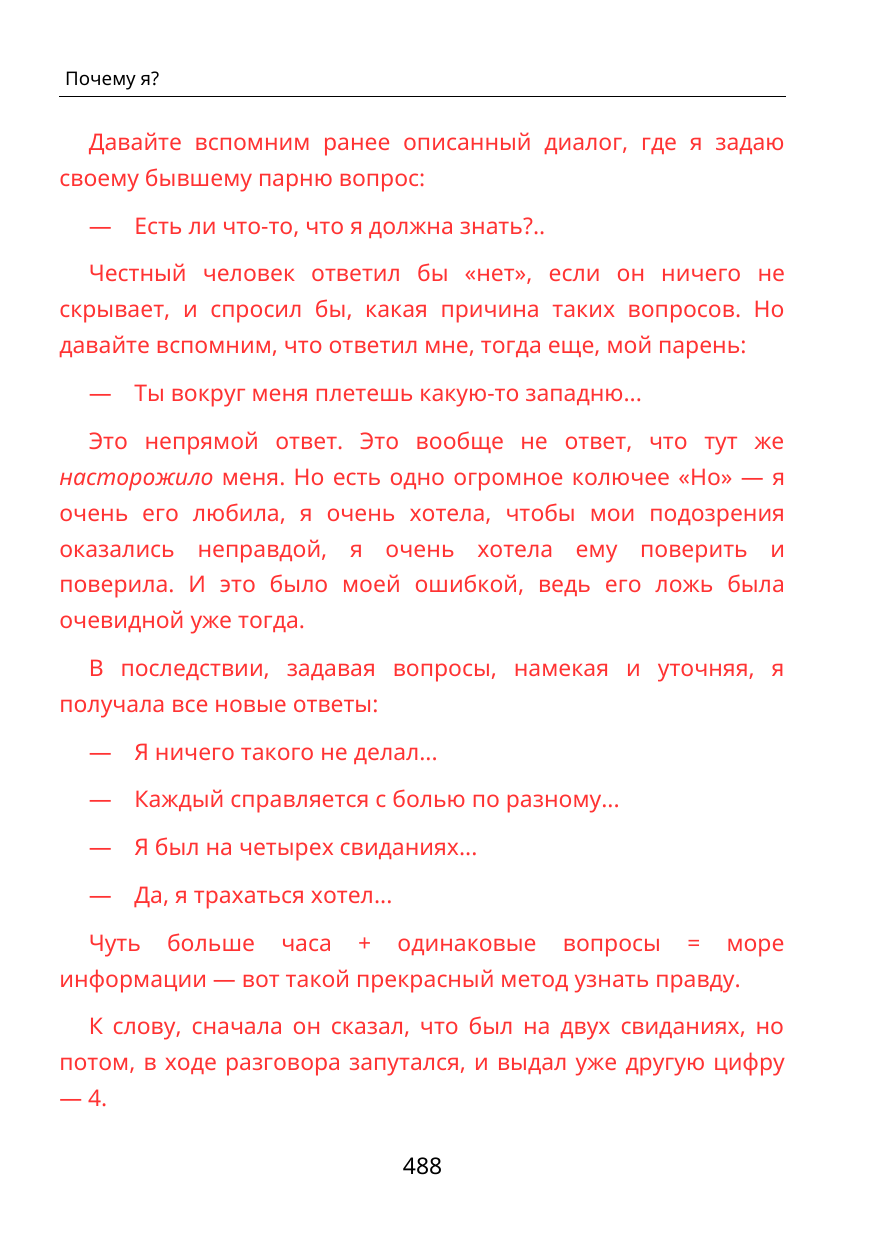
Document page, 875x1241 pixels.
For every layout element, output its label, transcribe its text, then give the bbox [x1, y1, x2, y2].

text К слову, сначала он сказал, что был на двух свиданиях, но потом, в ходе разговора запутался, и выдал уже другую цифру — 4. [59, 1010, 786, 1113]
list Каждый справляется с болью по разному... [59, 783, 786, 815]
list Да, я трахаться хотел... [59, 879, 786, 910]
text Честный человек ответил бы «нет», если он ничего не скрывает, и спросил бы, какая причина таких вопросов. Но давайте вспомним, что ответил мне, тогда еще, мой парень: [59, 257, 786, 361]
list Я ничего такого не делал... [59, 736, 786, 767]
list Ты вокруг меня плетешь какую-то западню... [59, 377, 786, 408]
text В последствии, задавая вопросы, намекая и уточняя, я получала все новые ответы: [59, 652, 786, 719]
list Я был на четырех свиданиях... [59, 831, 786, 862]
text Это непрямой ответ. Это вообще не ответ, что тут же насторожило меня. Но есть одно огромное колючее «Но» — я очень его любила, я очень хотела, чтобы мои подозрения оказались неправдой, я очень хотела ему поверить и поверила. И это было моей ошибкой, ведь его ложь была очевидной уже тогда. [59, 425, 786, 636]
list Есть ли что-то, что я должна знать?.. [59, 210, 786, 241]
text Чуть больше часа + одинаковые вопросы = море информации — вот такой прекрасный метод узнать правду. [59, 927, 786, 994]
text Давайте вспомним ранее описанный диалог, где я задаю своему бывшему парню вопрос: [59, 126, 786, 193]
